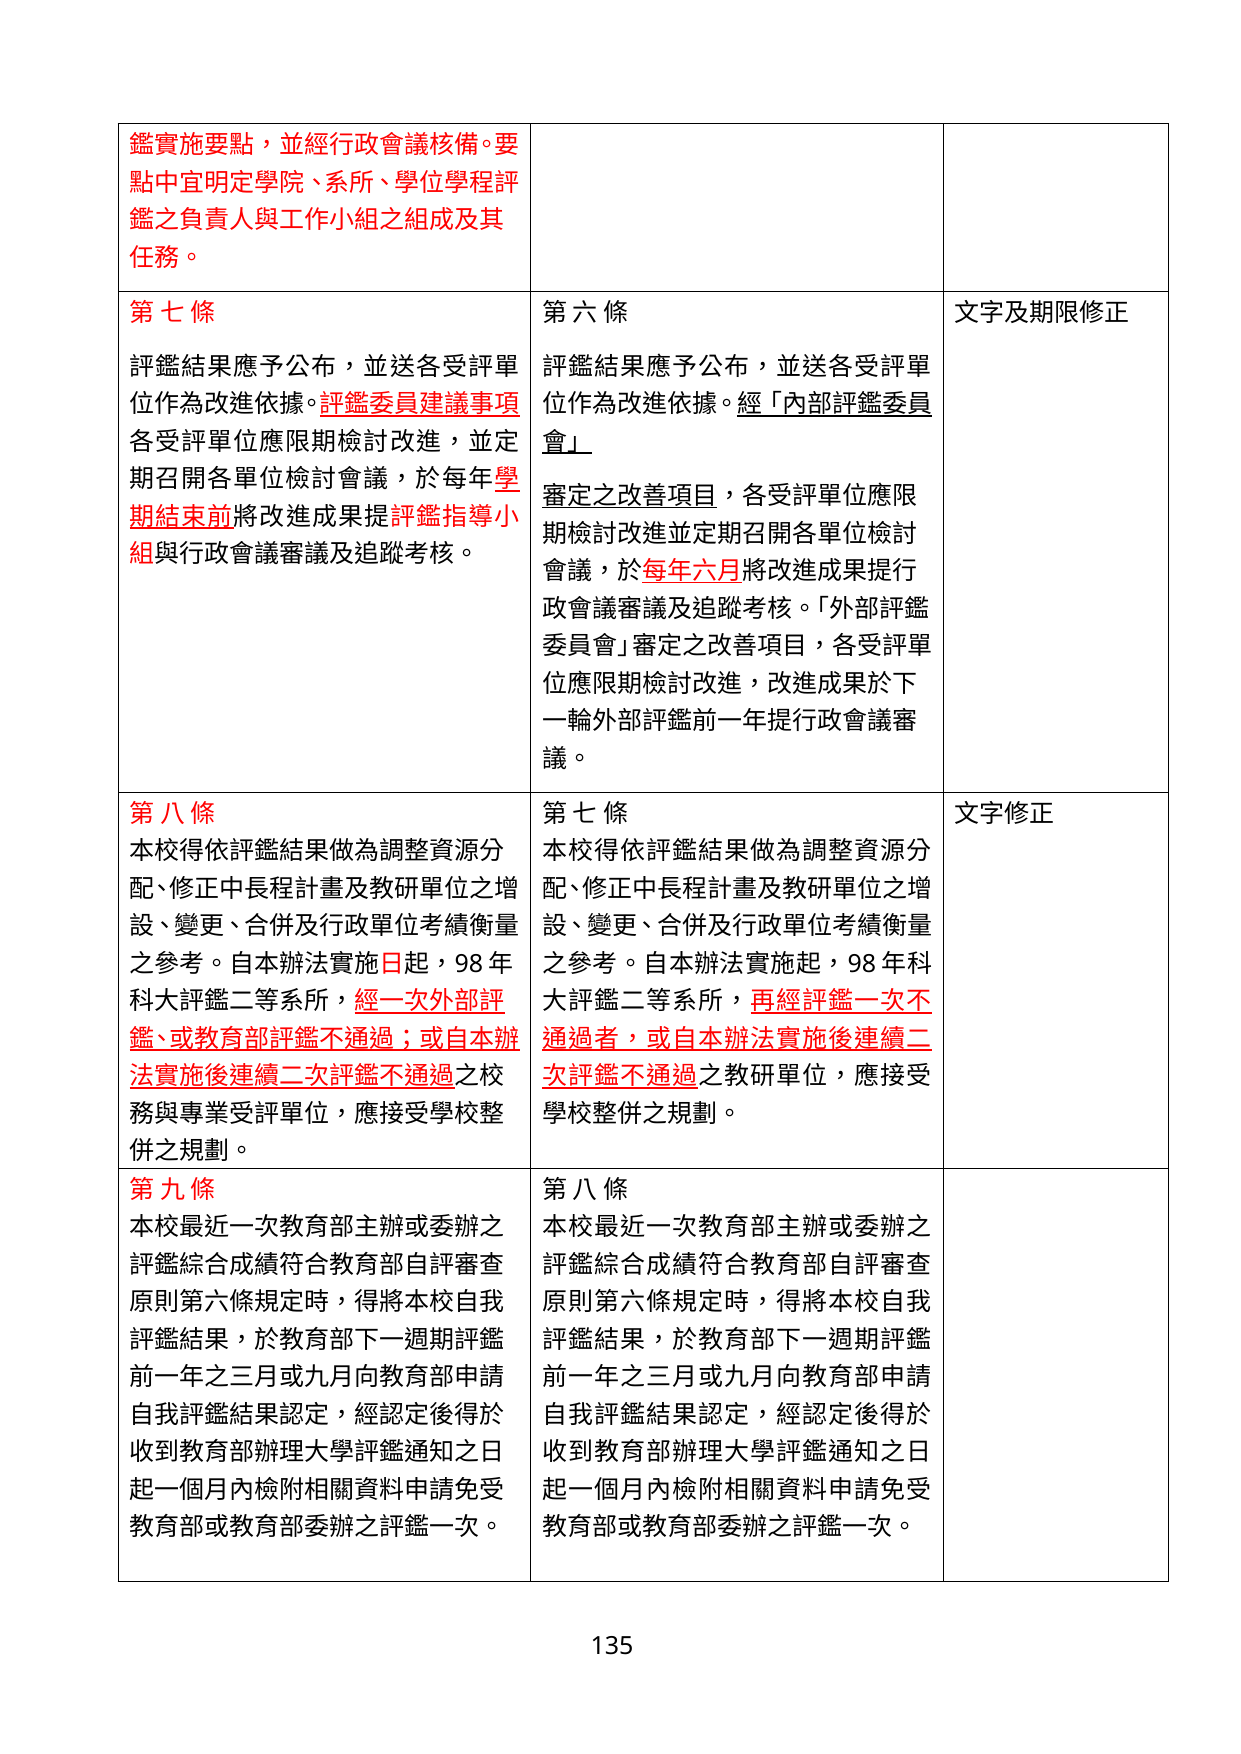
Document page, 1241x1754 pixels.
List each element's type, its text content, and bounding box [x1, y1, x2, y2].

table_cell [944, 1169, 1168, 1581]
table_cell 鑑實施要點，並經行政會議核備。要點中宜明定學院、系所、學位學程評鑑之負責人與工作小組之組成及其任務。 [119, 124, 530, 291]
table_cell 文字及期限修正 [944, 292, 1168, 792]
table_cell 文字修正 [944, 793, 1168, 1168]
table_cell 第 七 條 評鑑結果應予公布，並送各受評單位作為改進依據。評鑑委員建議事項各受評單位應限期檢討改進，並定期召開各單位檢討會議，於每年學期結束前將改進成果提評鑑指導小組與行政會議審議及追蹤考核。 [119, 292, 530, 792]
table_cell 第 九 條 本校最近一次教育部主辦或委辦之評鑑綜合成績符合教育部自評審查原則第六條規定時，得將本校自我評鑑結果，於教育部下一週期評鑑前一年之三月或九月向教育部申請自我評鑑結果認定，經認定後得於收到教育部辦理大學評鑑通知之日起一個月內檢附相關資料申請免受教育部或教育部委辦之評鑑一次。 [119, 1169, 530, 1581]
table_cell 第 六 條 評鑑結果應予公布，並送各受評單位作為改進依據。經「內部評鑑委員會」 審定之改善項目，各受評單位應限期檢討改進並定期召開各單位檢討會議，於每年六月將改進成果提行政會議審議及追蹤考核。「外部評鑑委員會」審定之改善項目，各受評單位應限期檢討改進，改進成果於下一輪外部評鑑前一年提行政會議審議。 [531, 292, 943, 792]
table_cell 第 八 條 本校最近一次教育部主辦或委辦之評鑑綜合成績符合教育部自評審查原則第六條規定時，得將本校自我評鑑結果，於教育部下一週期評鑑前一年之三月或九月向教育部申請自我評鑑結果認定，經認定後得於收到教育部辦理大學評鑑通知之日起一個月內檢附相關資料申請免受教育部或教育部委辦之評鑑一次。 [531, 1169, 943, 1581]
table_cell [944, 124, 1168, 291]
table_cell 第 七 條 本校得依評鑑結果做為調整資源分配、修正中長程計畫及教研單位之增設、變更、合併及行政單位考績衡量之參考。自本辦法實施起，98年科大評鑑二等系所，再經評鑑一次不通過者，或自本辦法實施後連續二次評鑑不通過之教研單位，應接受學校整併之規劃。 [531, 793, 943, 1168]
table_cell [531, 124, 943, 291]
table_cell 第 八 條 本校得依評鑑結果做為調整資源分配、修正中長程計畫及教研單位之增設、變更、合併及行政單位考績衡量之參考。自本辦法實施日起，98年科大評鑑二等系所，經一次外部評鑑、或教育部評鑑不通過；或自本辦法實施後連續二次評鑑不通過之校務與專業受評單位，應接受學校整併之規劃。 [119, 793, 530, 1168]
